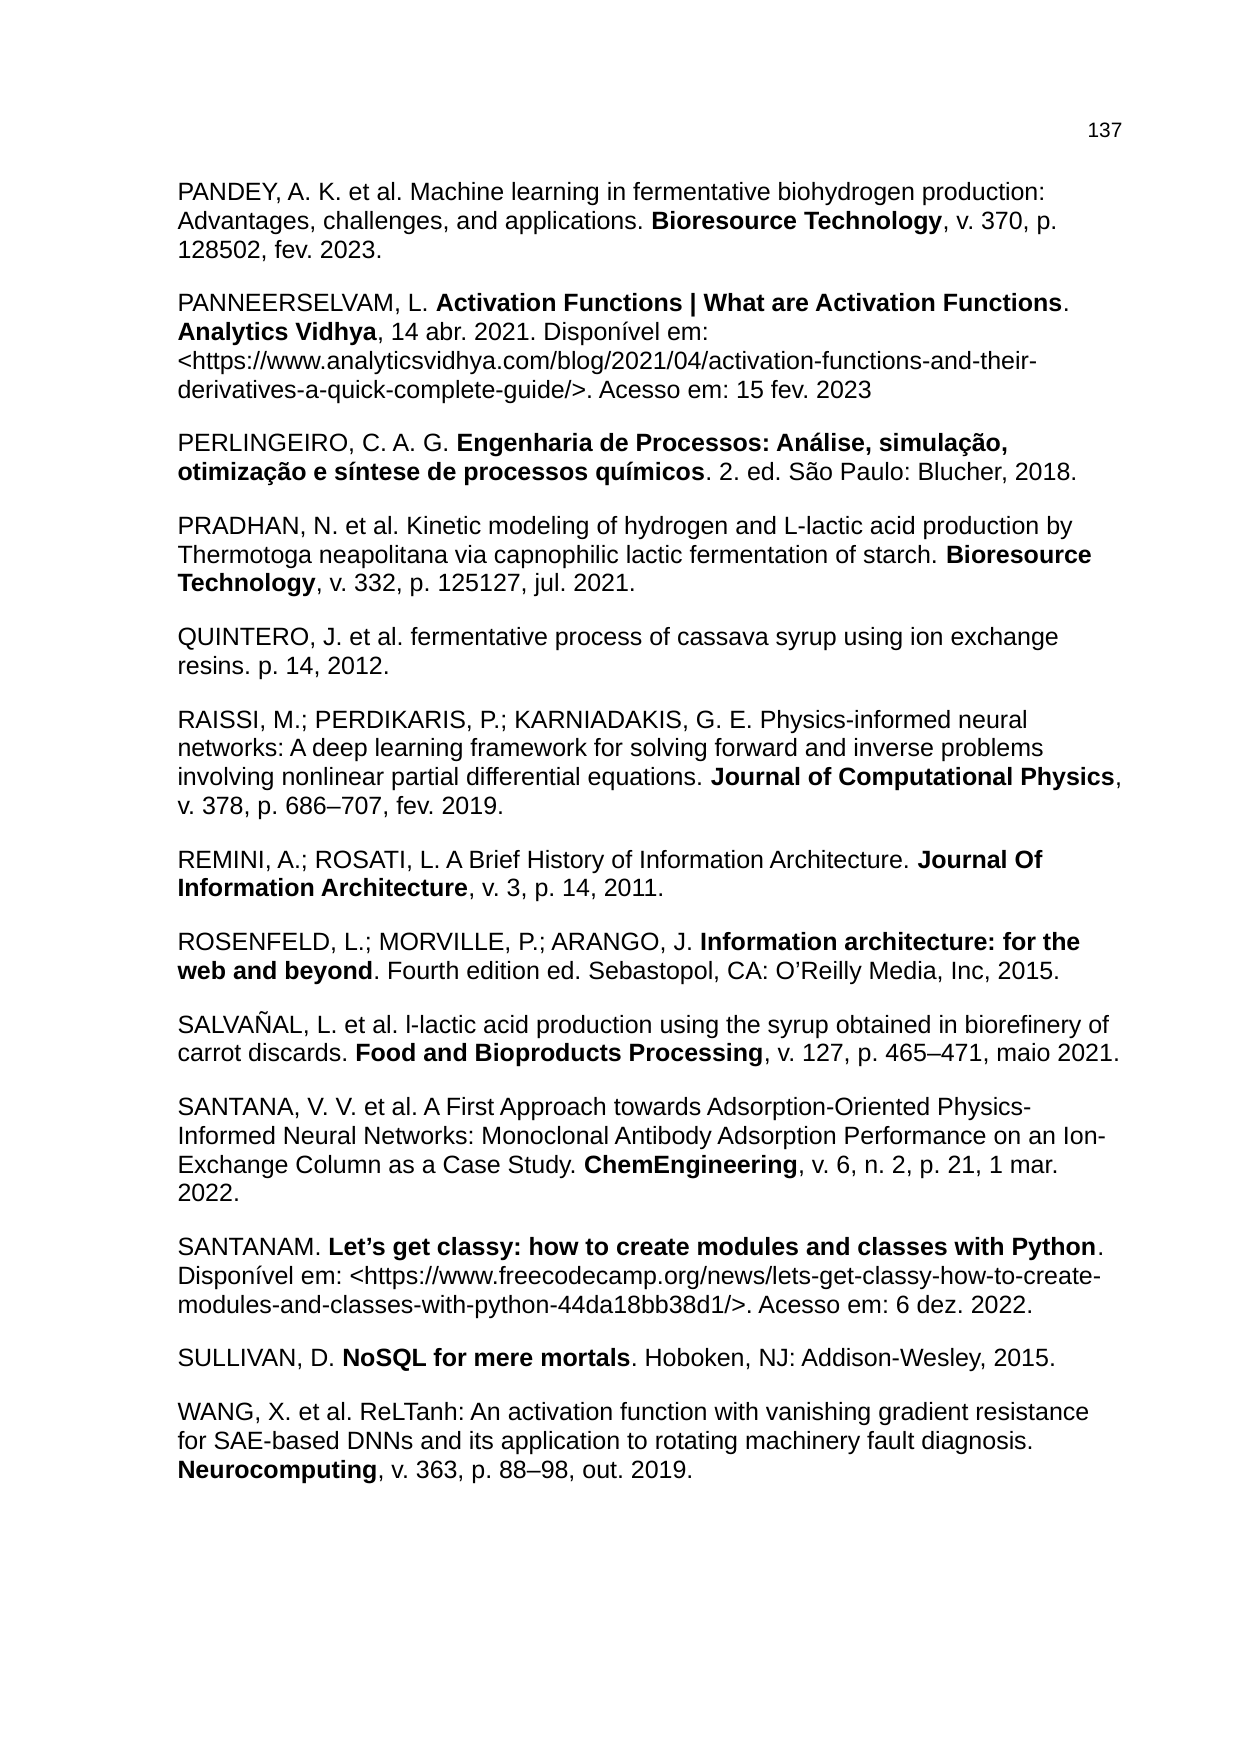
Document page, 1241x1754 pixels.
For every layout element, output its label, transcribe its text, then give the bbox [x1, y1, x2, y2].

text PERLINGEIRO, C. A. G. Engenharia de Processos: Análise, simulação, otimização e síntese de processos químicos. 2. ed. São Paulo: Blucher, 2018. [177, 428, 1122, 486]
text SANTANA, V. V. et al. A First Approach towards Adsorption-Oriented Physics-Informed Neural Networks: Monoclonal Antibody Adsorption Performance on an Ion-Exchange Column as a Case Study. ChemEngineering, v. 6, n. 2, p. 21, 1 mar. 2022. [177, 1092, 1122, 1207]
text SANTANAM. Let’s get classy: how to create modules and classes with Python. Disponível em: <https://www.freecodecamp.org/news/lets-get-classy-how-to-create-modules-and-classes-with-python-44da18bb38d1/>. Acesso em: 6 dez. 2022. [177, 1232, 1122, 1318]
text QUINTERO, J. et al. fermentative process of cassava syrup using ion exchange resins. p. 14, 2012. [177, 622, 1122, 679]
text ROSENFELD, L.; MORVILLE, P.; ARANGO, J. Information architecture: for the web and beyond. Fourth edition ed. Sebastopol, CA: O’Reilly Media, Inc, 2015. [177, 927, 1122, 984]
text SALVAÑAL, L. et al. l-lactic acid production using the syrup obtained in biorefinery of carrot discards. Food and Bioproducts Processing, v. 127, p. 465–471, maio 2021. [177, 1009, 1122, 1067]
text WANG, X. et al. ReLTanh: An activation function with vanishing gradient resistance for SAE-based DNNs and its application to rotating machinery fault diagnosis. Neurocomputing, v. 363, p. 88–98, out. 2019. [177, 1397, 1122, 1483]
text RAISSI, M.; PERDIKARIS, P.; KARNIADAKIS, G. E. Physics-informed neural networks: A deep learning framework for solving forward and inverse problems involving nonlinear partial differential equations. Journal of Computational Physics, v. 378, p. 686–707, fev. 2019. [177, 704, 1122, 819]
text REMINI, A.; ROSATI, L. A Brief History of Information Architecture. Journal Of Information Architecture, v. 3, p. 14, 2011. [177, 844, 1122, 902]
text SULLIVAN, D. NoSQL for mere mortals. Hoboken, NJ: Addison-Wesley, 2015. [177, 1343, 1122, 1372]
text PANDEY, A. K. et al. Machine learning in fermentative biohydrogen production: Advantages, challenges, and applications. Bioresource Technology, v. 370, p. 128502, fev. 2023. [177, 177, 1122, 263]
text PRADHAN, N. et al. Kinetic modeling of hydrogen and L-lactic acid production by Thermotoga neapolitana via capnophilic lactic fermentation of starch. Bioresource Technology, v. 332, p. 125127, jul. 2021. [177, 511, 1122, 597]
text PANNEERSELVAM, L. Activation Functions | What are Activation Functions. Analytics Vidhya, 14 abr. 2021. Disponível em: <https://www.analyticsvidhya.com/blog/2021/04/activation-functions-and-their-derivatives-a-quick-complete-guide/>. Acesso em: 15 fev. 2023 [177, 288, 1122, 403]
